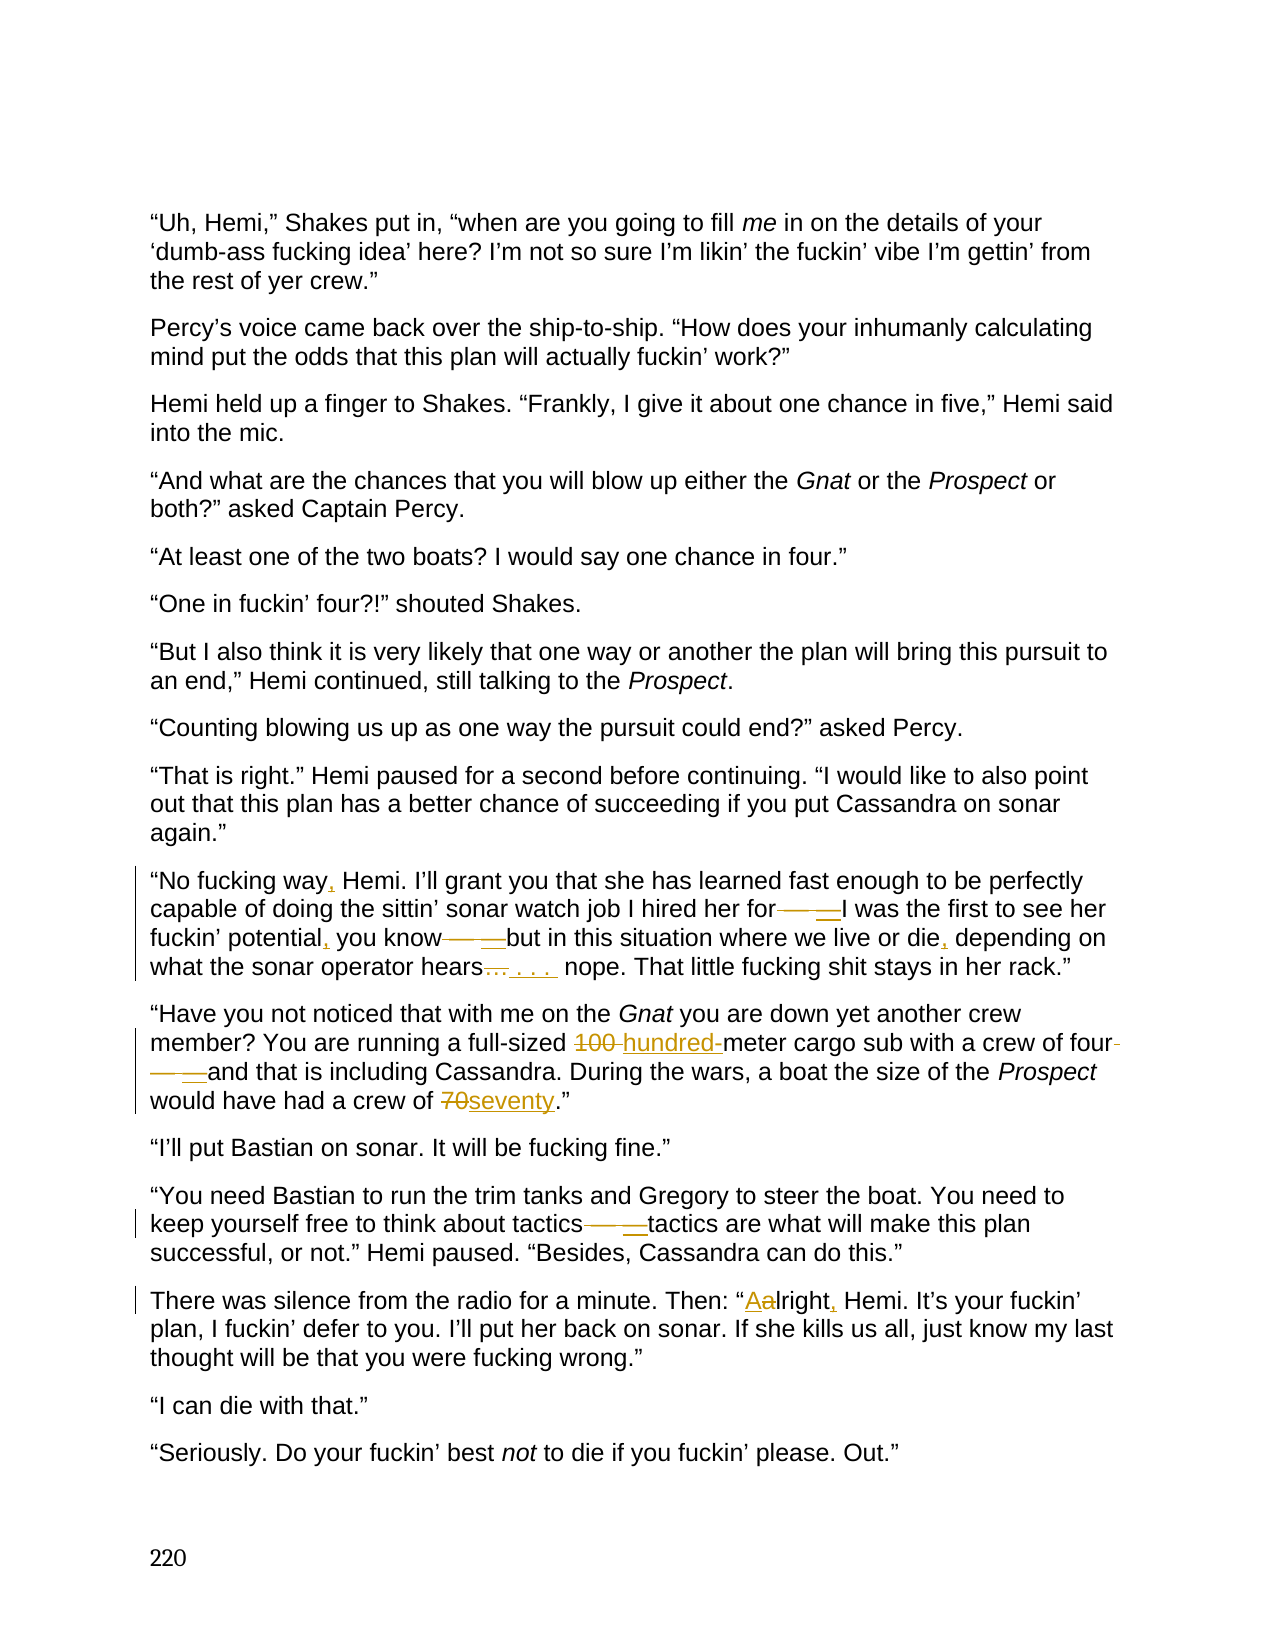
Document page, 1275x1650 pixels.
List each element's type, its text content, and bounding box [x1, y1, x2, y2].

text “Uh, Hemi,” Shakes put in, “when are you going to fill me in on the details of your ‘dumb-ass fucking idea’ here? I’m not so sure I’m likin’ the fuckin’ vibe I’m gettin’ from the rest of yer crew.” [150, 208, 1125, 294]
text “You need Bastian to run the trim tanks and Gregory to steer the boat. You need to keep yourself free to think about tactics—tactics are what will make this plan successful, or not.” Hemi paused. “Besides, Cassandra can do this.” [150, 1181, 1125, 1267]
text “I can die with that.” [150, 1391, 1125, 1419]
text “But I also think it is very likely that one way or another the plan will bring this pursuit to an end,” Hemi continued, still talking to the Prospect. [150, 637, 1125, 694]
text “Have you not noticed that with me on the Gnat you are down yet another crew member? You are running a full-sized hundred-meter cargo sub with a crew of four—and that is including Cassandra. During the wars, a boat the size of the Prospect would have had a crew of seventy.” [150, 999, 1125, 1114]
text “No fucking way, Hemi. I’ll grant you that she has learned fast enough to be perfectly capable of doing the sittin’ sonar watch job I hired her for—I was the first to see her fuckin’ potential, you know—but in this situation where we live or die, depending on what the sonar operator hears . . . nope. That little fucking shit stays in her rack.” [150, 866, 1125, 981]
text “That is right.” Hemi paused for a second before continuing. “I would like to also point out that this plan has a better chance of succeeding if you put Cassandra on sonar again.” [150, 761, 1125, 847]
text There was silence from the radio for a minute. Then: “Alright, Hemi. It’s your fuckin’ plan, I fuckin’ defer to you. I’ll put her back on sonar. If she kills us all, just know my last thought will be that you were fucking wrong.” [150, 1286, 1125, 1372]
text “And what are the chances that you will blow up either the Gnat or the Prospect or both?” asked Captain Percy. [150, 466, 1125, 523]
text “I’ll put Bastian on sonar. It will be fucking fine.” [150, 1133, 1125, 1162]
text “One in fuckin’ four?!” shouted Shakes. [150, 589, 1125, 618]
text Hemi held up a finger to Shakes. “Frankly, I give it about one chance in five,” Hemi said into the mic. [150, 389, 1125, 447]
text “Seriously. Do your fuckin’ best not to die if you fuckin’ please. Out.” [150, 1438, 1125, 1467]
text “Counting blowing us up as one way the pursuit could end?” asked Percy. [150, 713, 1125, 742]
text Percy’s voice came back over the ship-to-ship. “How does your inhumanly calculating mind put the odds that this plan will actually fuckin’ work?” [150, 313, 1125, 371]
text “At least one of the two boats? I would say one chance in four.” [150, 542, 1125, 571]
